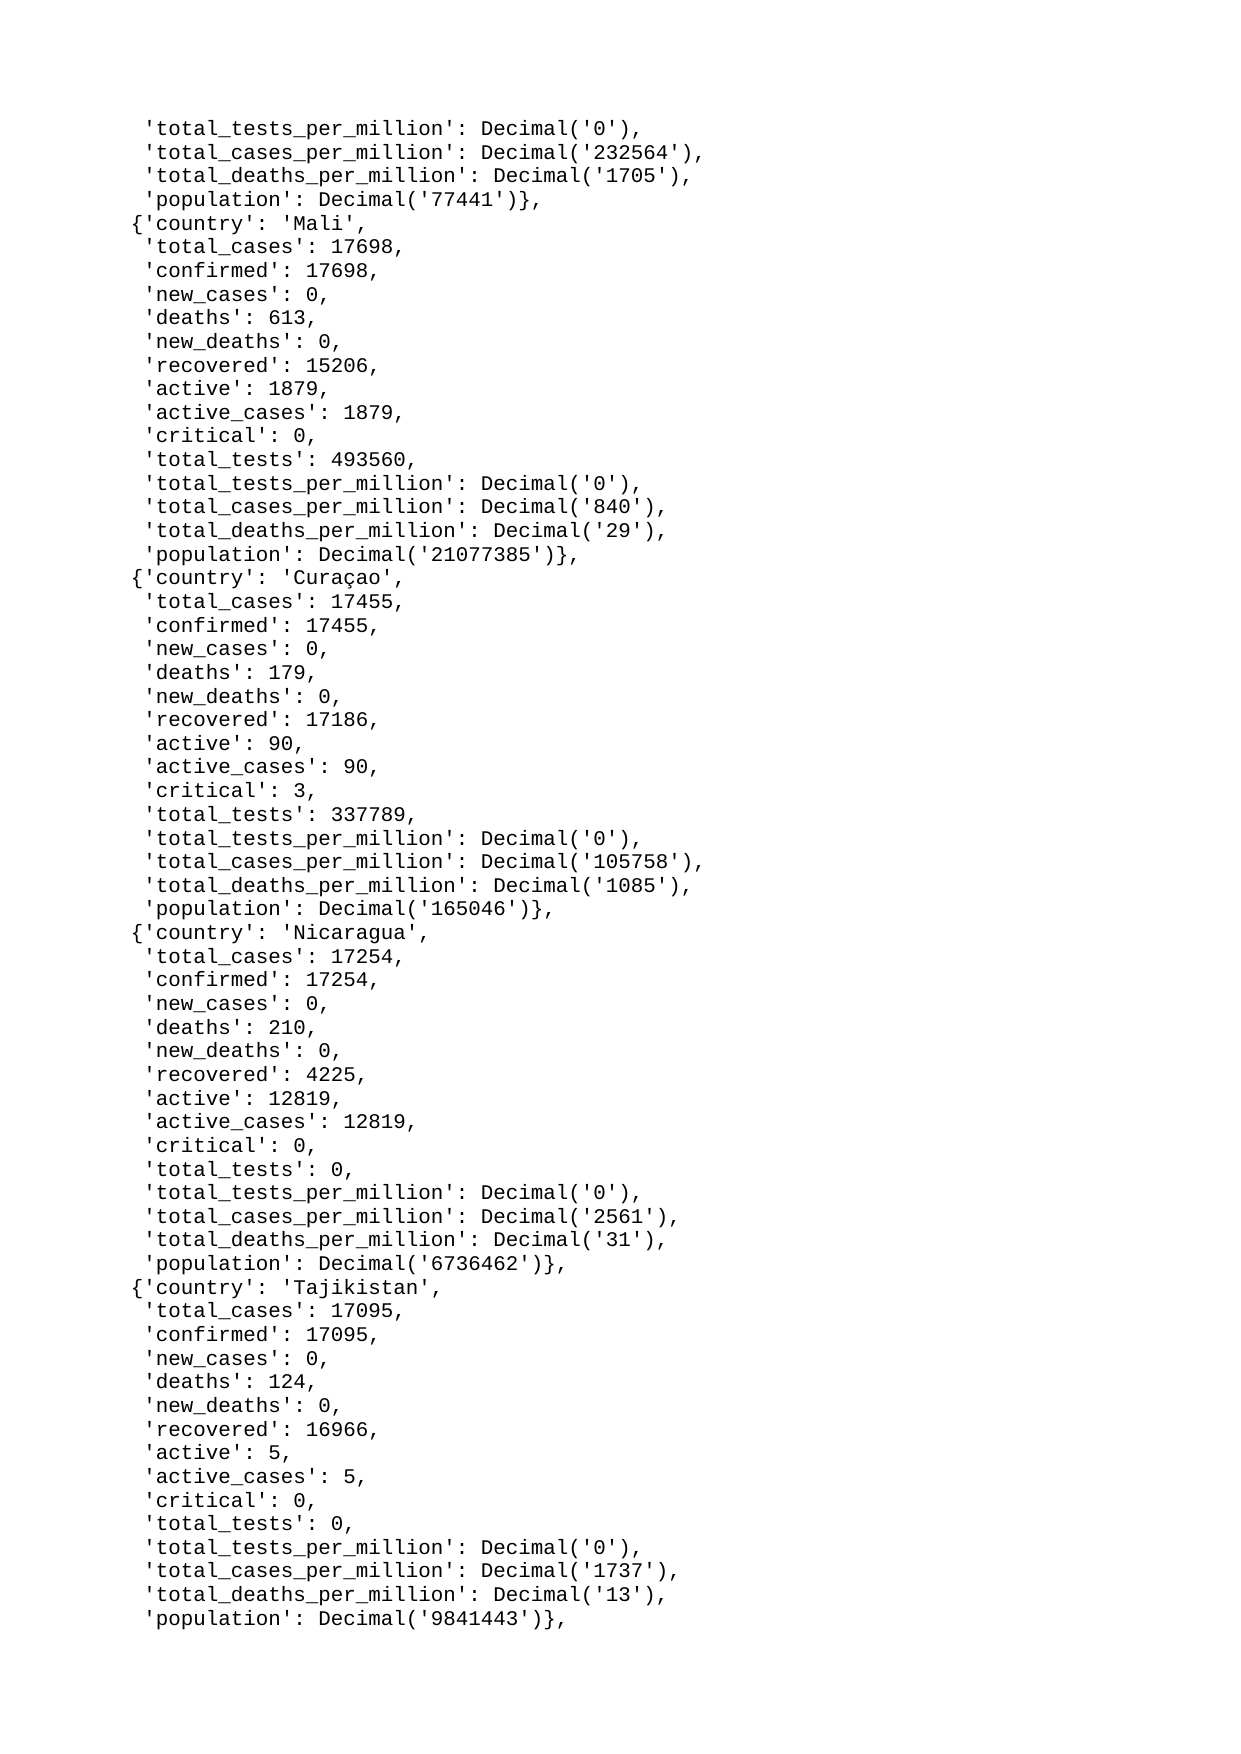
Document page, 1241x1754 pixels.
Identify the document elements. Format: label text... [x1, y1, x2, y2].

text 'population': Decimal('21077385')}, [118, 544, 1122, 567]
text 'confirmed': 17095, [118, 1324, 1122, 1348]
text 'total_deaths_per_million': Decimal('29'), [118, 520, 1122, 544]
text 'critical': 0, [118, 1135, 1122, 1158]
text 'new_deaths': 0, [118, 1040, 1122, 1064]
text 'new_cases': 0, [118, 1348, 1122, 1371]
text 'active': 5, [118, 1442, 1122, 1466]
text 'total_tests': 0, [118, 1513, 1122, 1537]
text 'critical': 3, [118, 780, 1122, 804]
text 'total_cases_per_million': Decimal('1737'), [118, 1561, 1122, 1584]
text {'country': 'Tajikistan', [118, 1277, 1122, 1300]
text 'total_cases_per_million': Decimal('105758'), [118, 851, 1122, 875]
text 'total_tests_per_million': Decimal('0'), [118, 473, 1122, 496]
text 'total_tests_per_million': Decimal('0'), [118, 118, 1122, 142]
text 'new_deaths': 0, [118, 686, 1122, 709]
text 'active': 12819, [118, 1088, 1122, 1111]
text 'deaths': 179, [118, 662, 1122, 686]
text 'active_cases': 5, [118, 1466, 1122, 1489]
text 'active': 90, [118, 733, 1122, 757]
text 'total_deaths_per_million': Decimal('1705'), [118, 165, 1122, 189]
text 'total_deaths_per_million': Decimal('31'), [118, 1229, 1122, 1253]
text 'total_cases': 17698, [118, 236, 1122, 260]
text 'active': 1879, [118, 378, 1122, 402]
text 'critical': 0, [118, 426, 1122, 449]
text 'total_cases': 17254, [118, 946, 1122, 969]
text 'total_cases_per_million': Decimal('2561'), [118, 1206, 1122, 1229]
text 'new_cases': 0, [118, 993, 1122, 1017]
text 'total_cases': 17455, [118, 591, 1122, 615]
text 'population': Decimal('165046')}, [118, 898, 1122, 922]
text 'total_deaths_per_million': Decimal('1085'), [118, 875, 1122, 898]
text 'population': Decimal('9841443')}, [118, 1608, 1122, 1631]
text 'confirmed': 17254, [118, 969, 1122, 993]
text {'country': 'Mali', [118, 213, 1122, 236]
text 'new_cases': 0, [118, 638, 1122, 662]
text 'total_tests_per_million': Decimal('0'), [118, 1537, 1122, 1561]
text 'active_cases': 1879, [118, 402, 1122, 426]
text {'country': 'Curaçao', [118, 567, 1122, 591]
text 'total_cases_per_million': Decimal('232564'), [118, 142, 1122, 165]
text 'population': Decimal('6736462')}, [118, 1253, 1122, 1277]
text 'deaths': 210, [118, 1017, 1122, 1040]
text 'active_cases': 90, [118, 757, 1122, 780]
text 'recovered': 16966, [118, 1419, 1122, 1442]
text 'total_tests': 337789, [118, 804, 1122, 827]
text 'deaths': 124, [118, 1371, 1122, 1395]
text 'recovered': 4225, [118, 1064, 1122, 1088]
text 'new_deaths': 0, [118, 331, 1122, 354]
text 'recovered': 15206, [118, 354, 1122, 378]
text 'critical': 0, [118, 1489, 1122, 1513]
text 'total_deaths_per_million': Decimal('13'), [118, 1584, 1122, 1608]
text 'new_deaths': 0, [118, 1395, 1122, 1419]
text 'total_tests_per_million': Decimal('0'), [118, 1182, 1122, 1206]
text 'total_cases': 17095, [118, 1300, 1122, 1324]
text 'recovered': 17186, [118, 709, 1122, 733]
text {'country': 'Nicaragua', [118, 922, 1122, 946]
text 'total_tests_per_million': Decimal('0'), [118, 827, 1122, 851]
text 'population': Decimal('77441')}, [118, 189, 1122, 213]
text 'new_cases': 0, [118, 284, 1122, 307]
text 'confirmed': 17455, [118, 615, 1122, 638]
text 'confirmed': 17698, [118, 260, 1122, 284]
text 'active_cases': 12819, [118, 1111, 1122, 1135]
text 'total_cases_per_million': Decimal('840'), [118, 496, 1122, 520]
text 'total_tests': 0, [118, 1158, 1122, 1182]
text 'total_tests': 493560, [118, 449, 1122, 473]
text 'deaths': 613, [118, 307, 1122, 331]
